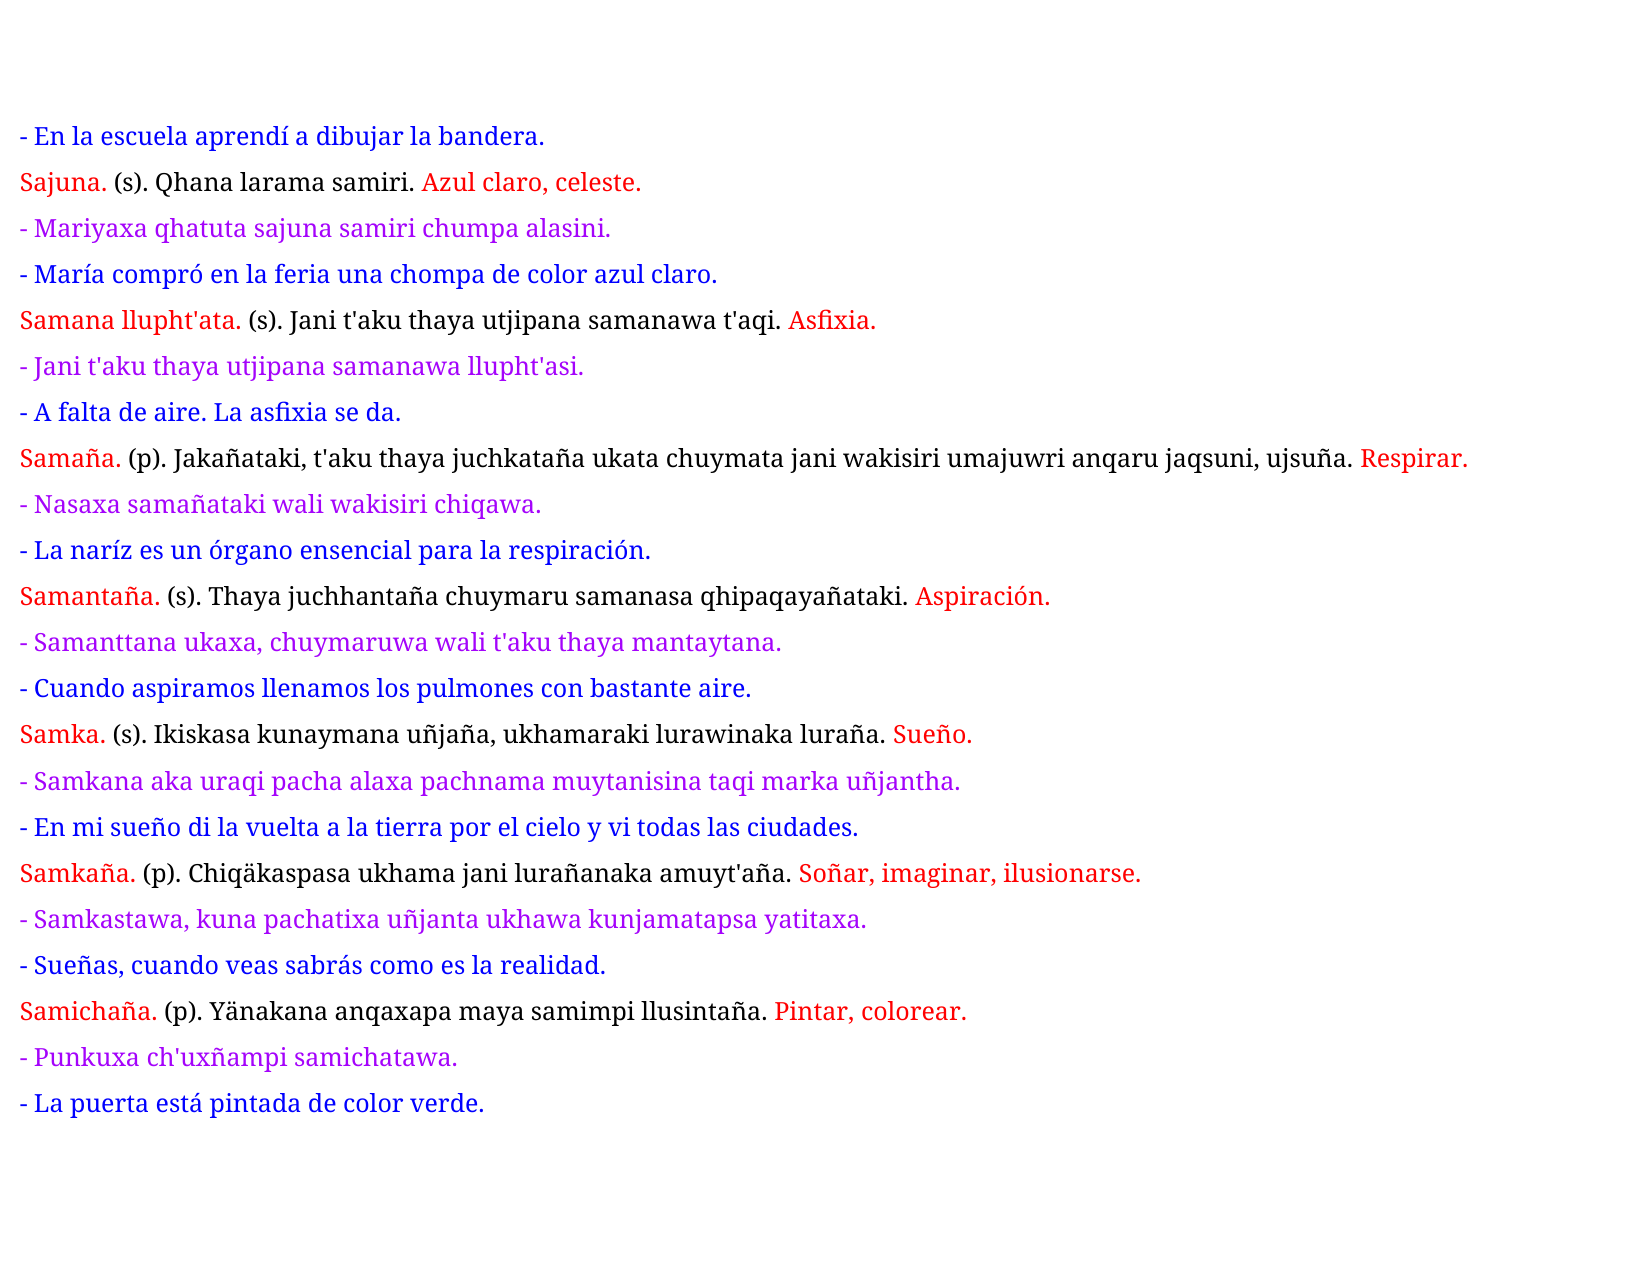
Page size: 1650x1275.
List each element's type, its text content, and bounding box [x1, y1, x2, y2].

text Sajuna. (s). Qhana larama samiri. Azul claro, celeste. [19, 164, 1616, 199]
text - Mariyaxa qhatuta sajuna samiri chumpa alasini. [19, 211, 1616, 245]
text Samana llupht'ata. (s). Jani t'aku thaya utjipana samanawa t'aqi. Asfixia. [19, 303, 1616, 337]
text Samka. (s). Ikiskasa kunaymana uñjaña, ukhamaraki lurawinaka luraña. Sueño. [19, 717, 1616, 751]
text - Jani t'aku thaya utjipana samanawa llupht'asi. [19, 349, 1616, 383]
text - Samkana aka uraqi pacha alaxa pachnama muytanisina taqi marka uñjantha. [19, 763, 1616, 797]
text - La puerta está pintada de color verde. [19, 1085, 1616, 1119]
text - Cuando aspiramos llenamos los pulmones con bastante aire. [19, 671, 1616, 705]
text - La naríz es un órgano ensencial para la respiración. [19, 533, 1616, 567]
text Samkaña. (p). Chiqäkaspasa ukhama jani lurañanaka amuyt'aña. Soñar, imaginar, ilusionarse. [19, 855, 1616, 889]
text - En la escuela aprendí a dibujar la bandera. [19, 118, 1616, 153]
text - A falta de aire. La asfixia se da. [19, 395, 1616, 429]
text Samaña. (p). Jakañataki, t'aku thaya juchkataña ukata chuymata jani wakisiri umajuwri anqaru jaqsuni, ujsuña. Respirar. [19, 441, 1616, 475]
text - Nasaxa samañataki wali wakisiri chiqawa. [19, 487, 1616, 521]
text - Samanttana ukaxa, chuymaruwa wali t'aku thaya mantaytana. [19, 625, 1616, 659]
text - María compró en la feria una chompa de color azul claro. [19, 257, 1616, 291]
text - Sueñas, cuando veas sabrás como es la realidad. [19, 947, 1616, 981]
text Samantaña. (s). Thaya juchhantaña chuymaru samanasa qhipaqayañataki. Aspiración. [19, 579, 1616, 613]
text - Samkastawa, kuna pachatixa uñjanta ukhawa kunjamatapsa yatitaxa. [19, 901, 1616, 935]
text - En mi sueño di la vuelta a la tierra por el cielo y vi todas las ciudades. [19, 809, 1616, 843]
text - Punkuxa ch'uxñampi samichatawa. [19, 1039, 1616, 1073]
text Samichaña. (p). Yänakana anqaxapa maya samimpi llusintaña. Pintar, colorear. [19, 993, 1616, 1027]
